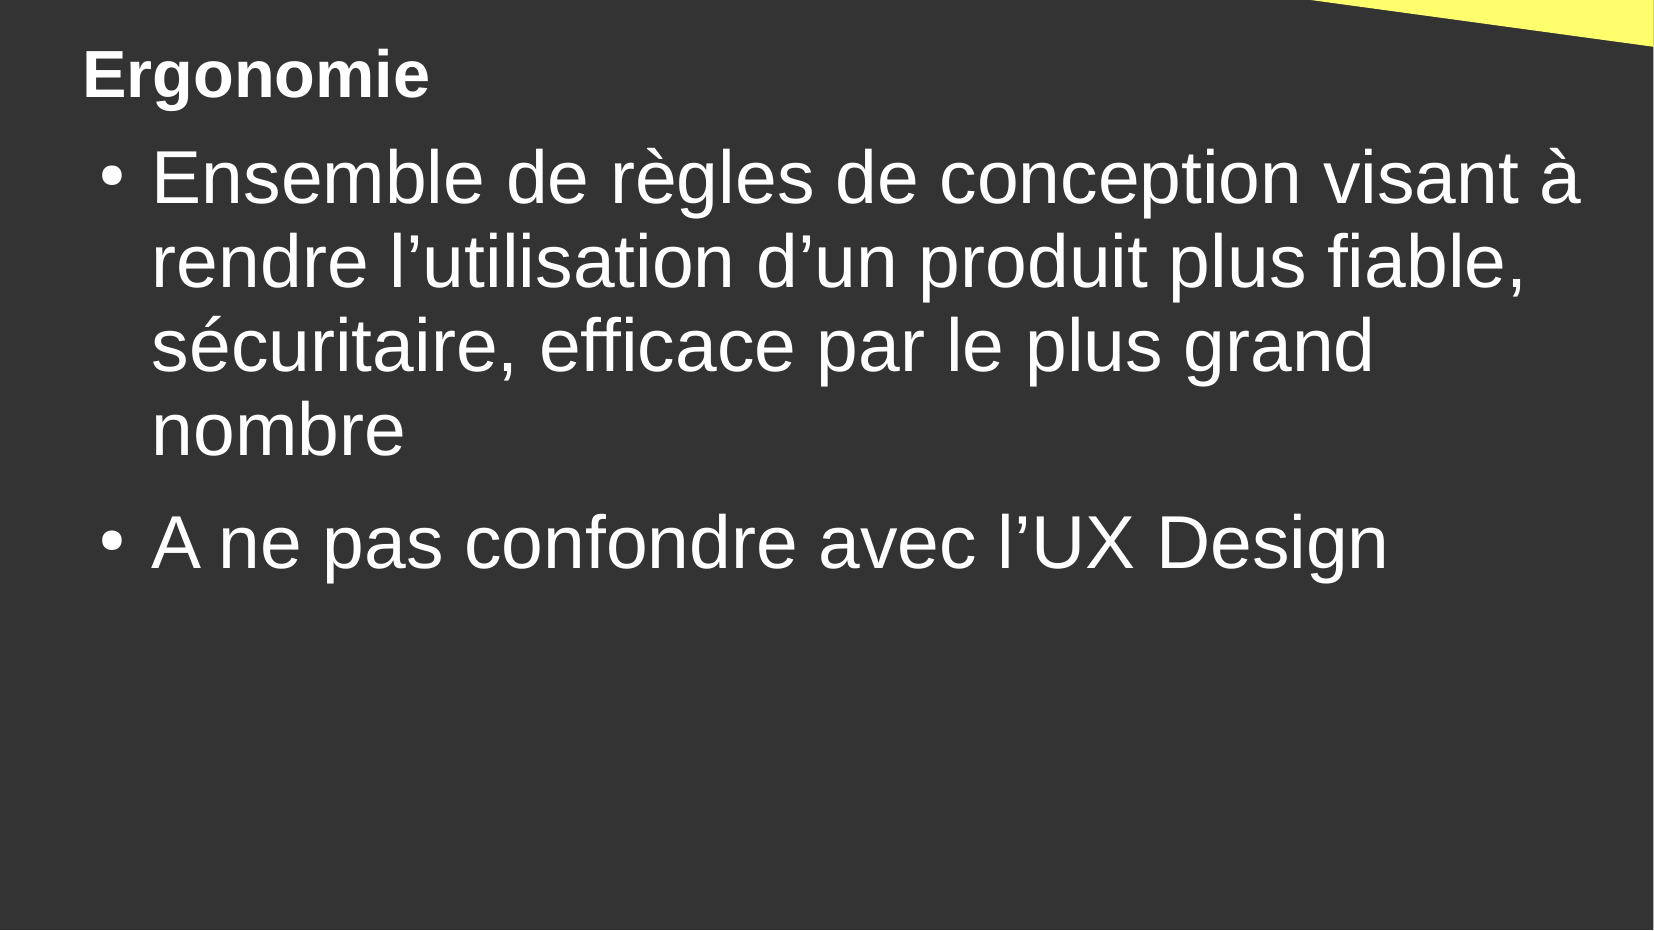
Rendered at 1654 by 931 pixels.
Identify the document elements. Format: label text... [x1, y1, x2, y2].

title Ergonomie [82, 37, 1571, 114]
list Ensemble de règles de conception visant à rendre l’utilisation d’un produit plus fiable, sécuritaire, efficace par le plus grand nombre A ne pas confondre avec l’UX Design [80, 135, 1620, 851]
text_box [1310, 0, 1654, 47]
